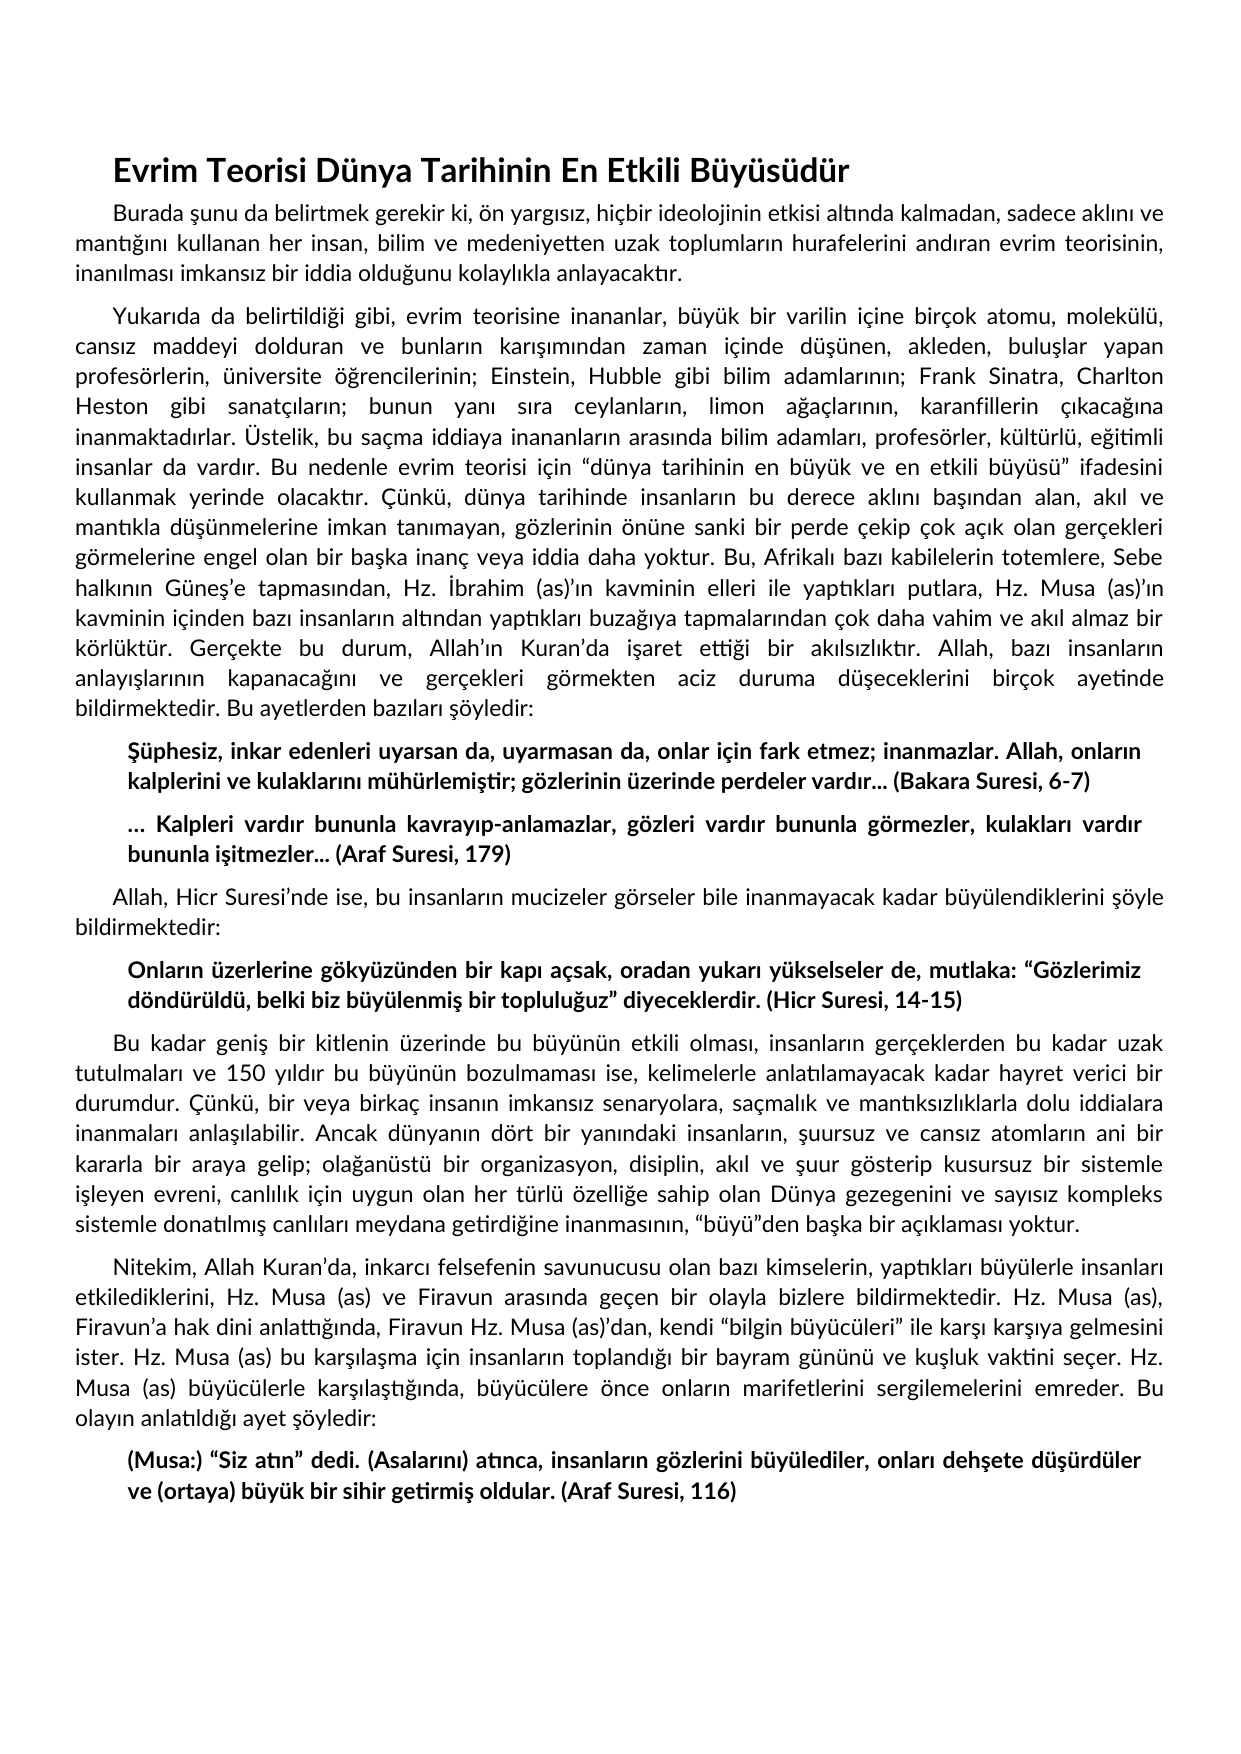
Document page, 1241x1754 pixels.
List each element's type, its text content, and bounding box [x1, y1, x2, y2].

text Allah, Hicr Suresi’nde ise, bu insanların mucizeler görseler bile inanmayacak kadar büyülendiklerini şöyle bildirmektedir: [75, 883, 1165, 940]
text Burada şunu da belirtmek gerekir ki, ön yargısız, hiçbir ideolojinin etkisi altında kalmadan, sadece aklını ve mantığını kullanan her insan, bilim ve medeniyetten uzak toplumların hurafelerini andıran evrim teorisinin, inanılması imkansız bir iddia olduğunu kolaylıkla anlayacaktır. [75, 198, 1165, 286]
text … Kalpleri vardır bununla kavrayıp-anlamazlar, gözleri vardır bununla görmezler, kulakları vardır bununla işitmezler... (Araf Suresi, 179) [127, 810, 1143, 867]
text (Musa:) “Siz atın” dedi. (Asalarını) atınca, insanların gözlerini büyülediler, onları dehşete düşürdüler ve (ortaya) büyük bir sihir getirmiş oldular. (Araf Suresi, 116) [127, 1446, 1143, 1504]
text Bu kadar geniş bir kitlenin üzerinde bu büyünün etkili olması, insanların gerçeklerden bu kadar uzak tutulmaları ve 150 yıldır bu büyünün bozulmaması ise, kelimelerle anlatılamayacak kadar hayret verici bir durumdur. Çünkü, bir veya birkaç insanın imkansız senaryolara, saçmalık ve mantıksızlıklarla dolu iddialara inanmaları anlaşılabilir. Ancak dünyanın dört bir yanındaki insanların, şuursuz ve cansız atomların ani bir kararla bir araya gelip; olağanüstü bir organizasyon, disiplin, akıl ve şuur gösterip kusursuz bir sistemle işleyen evreni, canlılık için uygun olan her türlü özelliğe sahip olan Dünya gezegenini ve sayısız kompleks sistemle donatılmış canlıları meydana getirdiğine inanmasının, “büyü”den başka bir açıklaması yoktur. [75, 1028, 1165, 1237]
text Şüphesiz, inkar edenleri uyarsan da, uyarmasan da, onlar için fark etmez; inanmazlar. Allah, onların kalplerini ve kulaklarını mühürlemiştir; gözlerinin üzerinde perdeler vardır... (Bakara Suresi, 6-7) [127, 737, 1143, 794]
text Yukarıda da belirtildiği gibi, evrim teorisine inananlar, büyük bir varilin içine birçok atomu, molekülü, cansız maddeyi dolduran ve bunların karışımından zaman içinde düşünen, akleden, buluşlar yapan profesörlerin, üniversite öğrencilerinin; Einstein, Hubble gibi bilim adamlarının; Frank Sinatra, Charlton Heston gibi sanatçıların; bunun yanı sıra ceylanların, limon ağaçlarının, karanfillerin çıkacağına inanmaktadırlar. Üstelik, bu saçma iddiaya inananların arasında bilim adamları, profesörler, kültürlü, eğitimli insanlar da vardır. Bu nedenle evrim teorisi için “dünya tarihinin en büyük ve en etkili büyüsü” ifadesini kullanmak yerinde olacaktır. Çünkü, dünya tarihinde insanların bu derece aklını başından alan, akıl ve mantıkla düşünmelerine imkan tanımayan, gözlerinin önüne sanki bir perde çekip çok açık olan gerçekleri görmelerine engel olan bir başka inanç veya iddia daha yoktur. Bu, Afrikalı bazı kabilelerin totemlere, Sebe halkının Güneş’e tapmasından, Hz. İbrahim (as)’ın kavminin elleri ile yaptıkları putlara, Hz. Musa (as)’ın kavminin içinden bazı insanların altından yaptıkları buzağıya tapmalarından çok daha vahim ve akıl almaz bir körlüktür. Gerçekte bu durum, Allah’ın Kuran’da işaret ettiği bir akılsızlıktır. Allah, bazı insanların anlayışlarının kapanacağını ve gerçekleri görmekten aciz duruma düşeceklerini birçok ayetinde bildirmektedir. Bu ayetlerden bazıları şöyledir: [75, 301, 1165, 722]
text Onların üzerlerine gökyüzünden bir kapı açsak, oradan yukarı yükselseler de, mutlaka: “Gözlerimiz döndürüldü, belki biz büyülenmiş bir topluluğuz” diyeceklerdir. (Hicr Suresi, 14-15) [127, 956, 1143, 1013]
text Nitekim, Allah Kuran’da, inkarcı felsefenin savunucusu olan bazı kimselerin, yaptıkları büyülerle insanları etkilediklerini, Hz. Musa (as) ve Firavun arasında geçen bir olayla bizlere bildirmektedir. Hz. Musa (as), Firavun’a hak dini anlattığında, Firavun Hz. Musa (as)’dan, kendi “bilgin büyücüleri” ile karşı karşıya gelmesini ister. Hz. Musa (as) bu karşılaşma için insanların toplandığı bir bayram gününü ve kuşluk vaktini seçer. Hz. Musa (as) büyücülerle karşılaştığında, büyücülere önce onların marifetlerini sergilemelerini emreder. Bu olayın anlatıldığı ayet şöyledir: [75, 1252, 1165, 1431]
subtitle Evrim Teorisi Dünya Tarihinin En Etkili Büyüsüdür [112, 150, 1165, 190]
